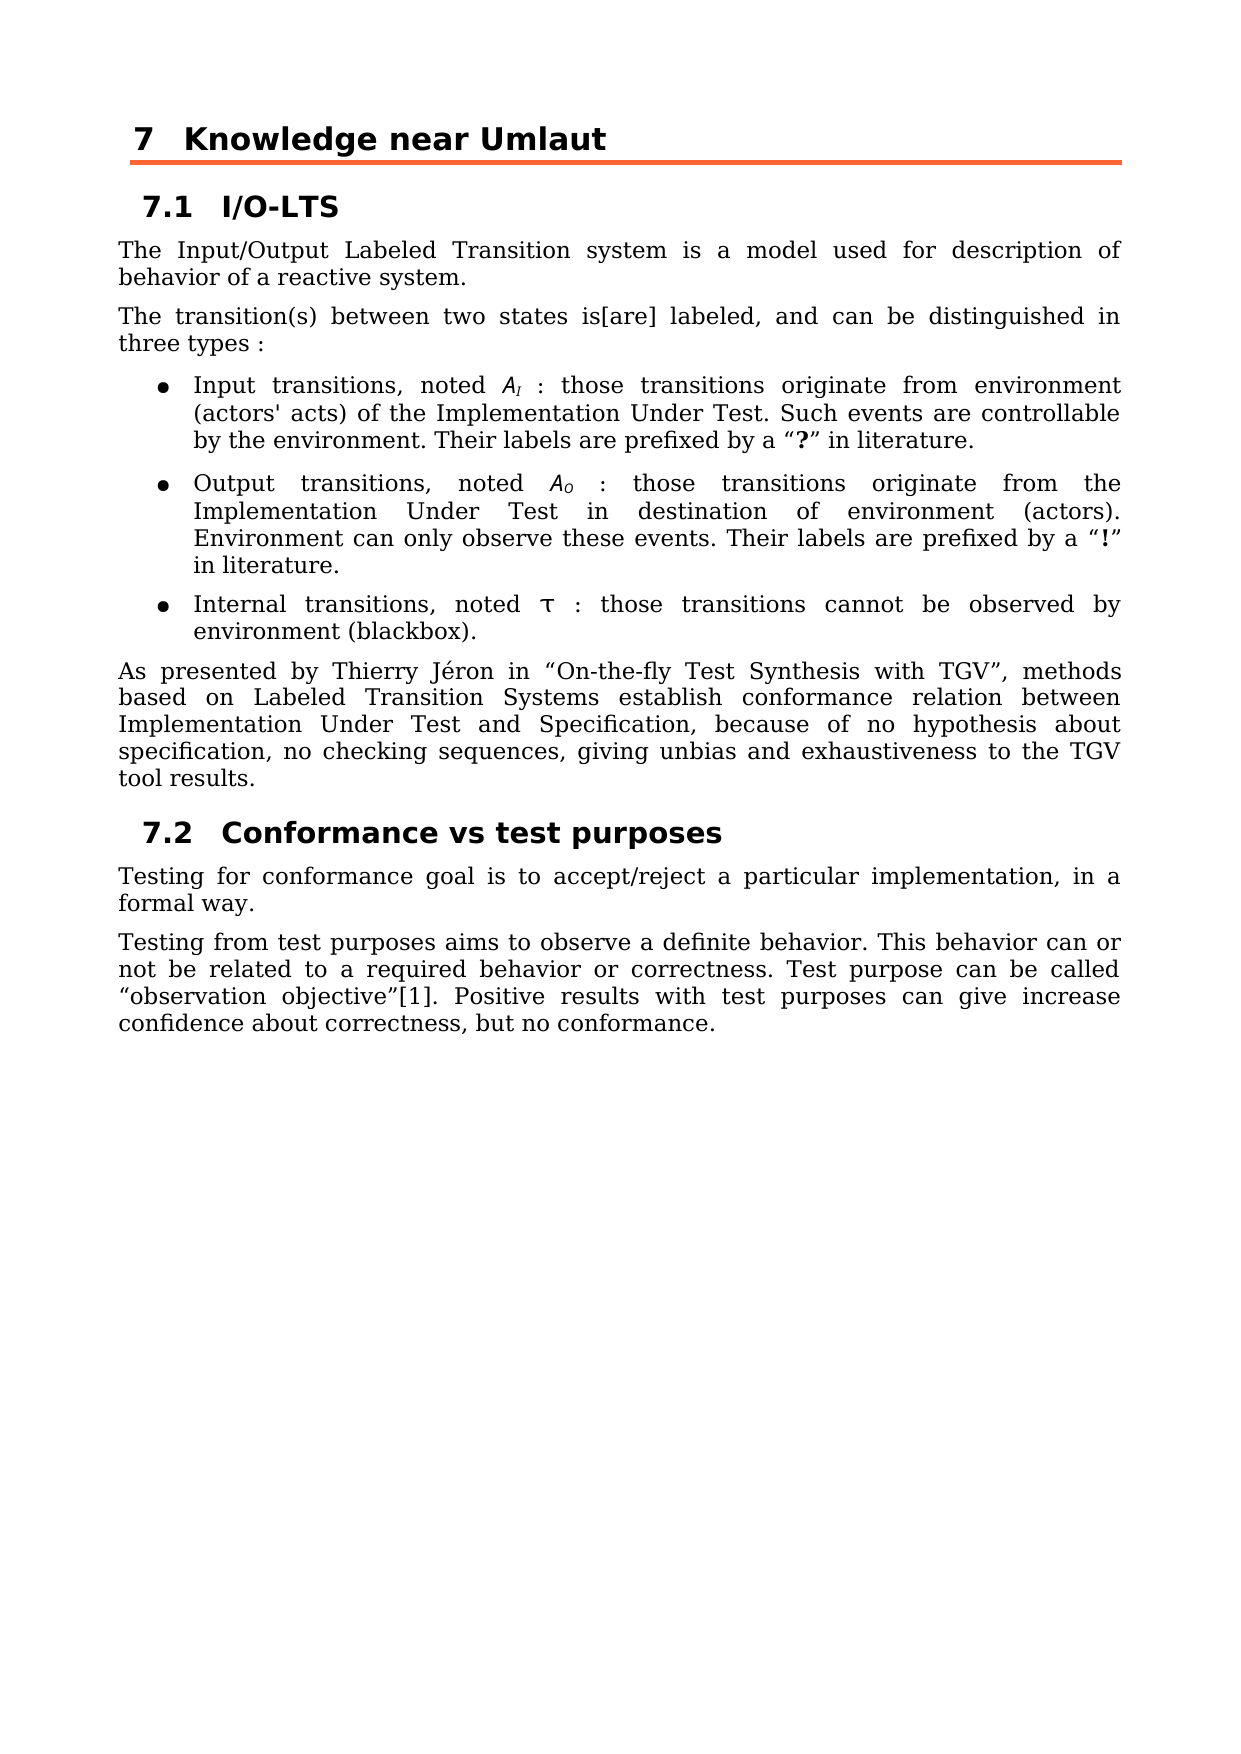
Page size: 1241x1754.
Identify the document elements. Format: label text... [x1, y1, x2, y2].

text The transition(s) between two states is[are] labeled, and can be distinguished in three types : [118, 303, 1122, 357]
subtitle Conformance vs test purposes [142, 817, 1122, 851]
subtitle I/O-LTS [142, 190, 1122, 225]
text Testing for conformance goal is to accept/reject a particular implementation, in a formal way. [118, 863, 1122, 917]
list Output transitions, noted AO : those transitions originate from the Implementation Under Test in destination of environment (actors). Environment can only observe these events. Their labels are prefixed by a “!” in literature. [156, 467, 1122, 578]
text The Input/Output Labeled Transition system is a model used for description of behavior of a reactive system. [118, 237, 1122, 291]
text Testing from test purposes aims to observe a definite behavior. This behavior can or not be related to a required behavior or correctness. Test purpose can be called “observation objective”[1]. Positive results with test purposes can give increase confidence about correctness, but no conformance. [118, 929, 1122, 1037]
subtitle Knowledge near Umlaut [130, 118, 1122, 160]
list Input transitions, noted AI : those transitions originate from environment (actors' acts) of the Implementation Under Test. Such events are controllable by the environment. Their labels are prefixed by a “?” in literature. [156, 369, 1122, 454]
list Internal transitions, noted  : those transitions cannot be observed by environment (blackbox). [156, 591, 1122, 645]
text As presented by Thierry Jéron in “On-the-fly Test Synthesis with TGV”, methods based on Labeled Transition Systems establish conformance relation between Implementation Under Test and Specification, because of no hypothesis about specification, no checking sequences, giving unbias and exhaustiveness to the TGV tool results. [118, 658, 1122, 792]
